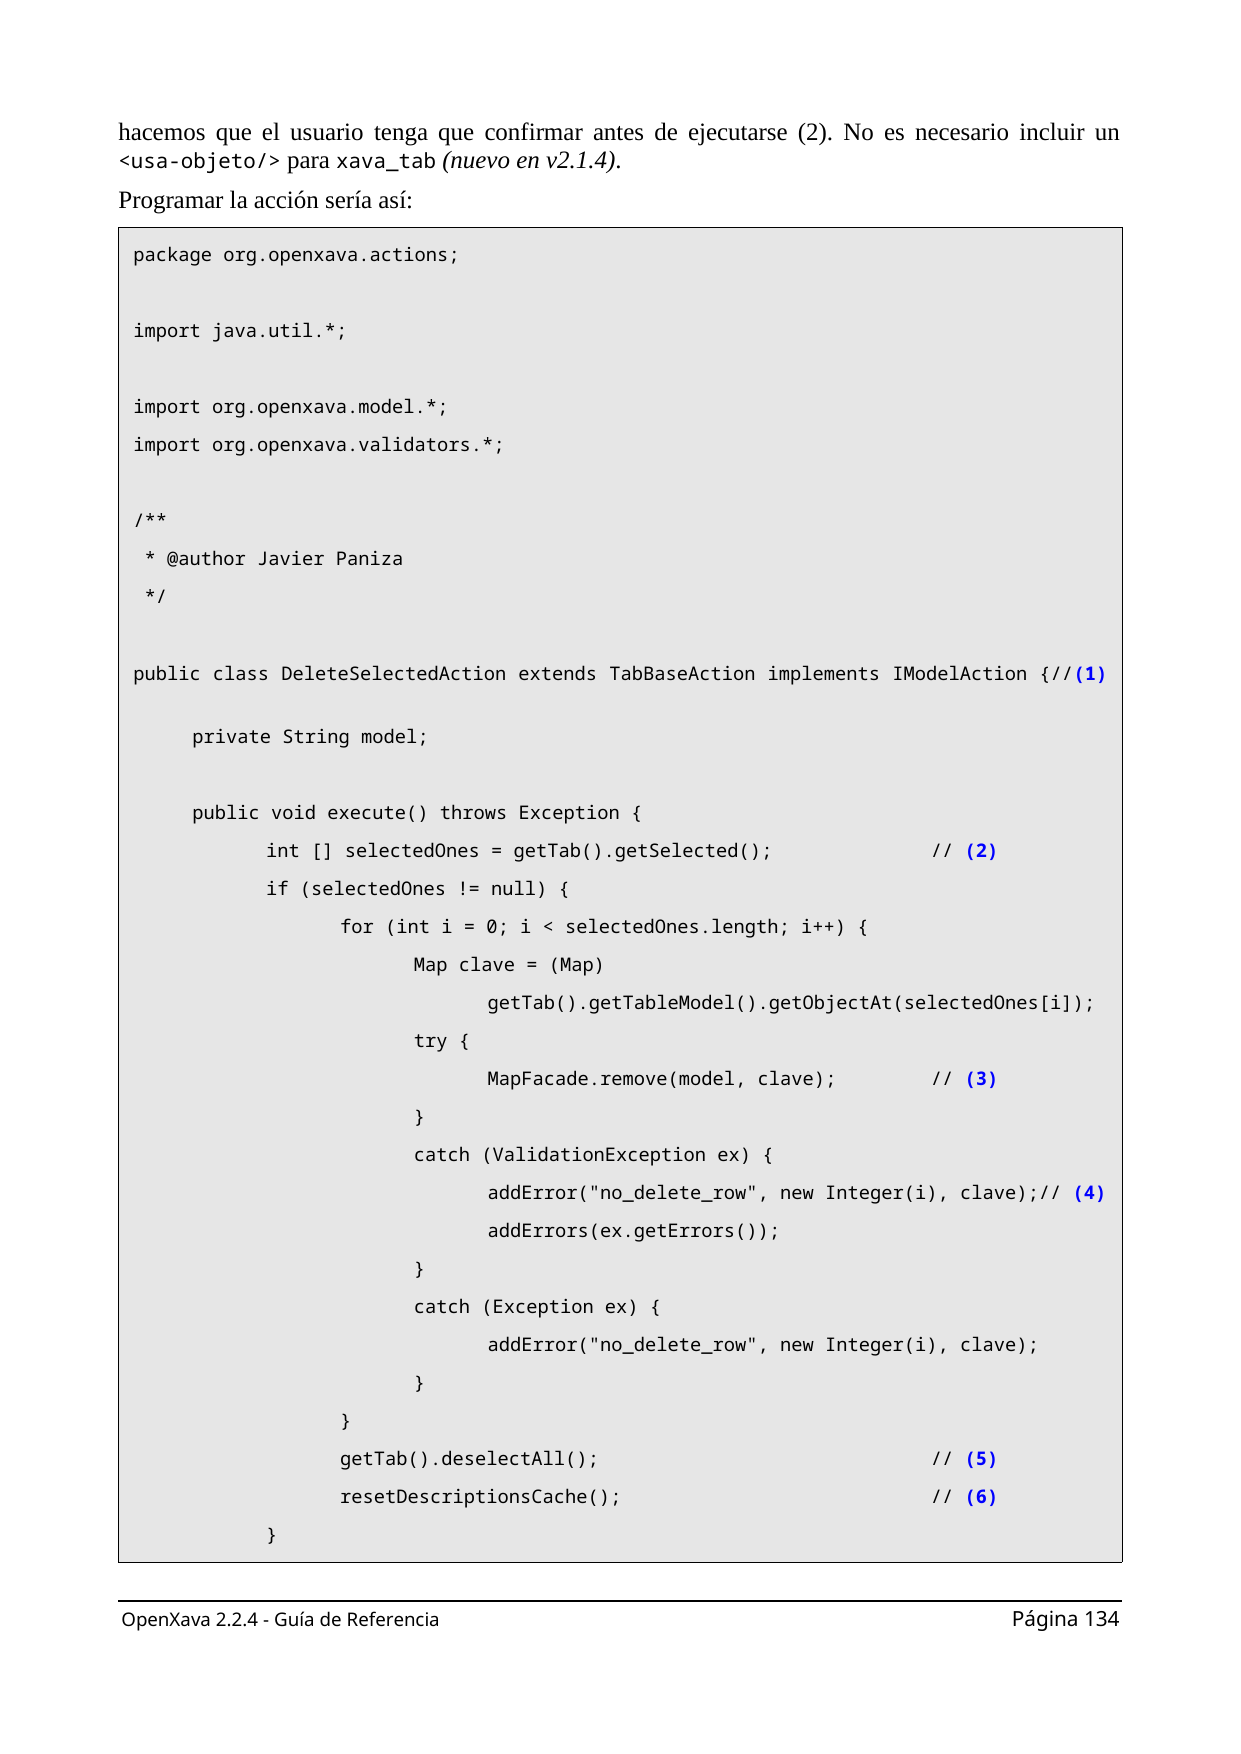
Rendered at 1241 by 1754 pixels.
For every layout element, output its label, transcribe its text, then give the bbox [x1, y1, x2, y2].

text if (selectedOnes != null) { [119, 861, 1122, 899]
text } [119, 1355, 1122, 1393]
text for (int i = 0; i < selectedOnes.length; i++) { [119, 899, 1122, 937]
text * @author Javier Paniza [119, 531, 1122, 569]
text import org.openxava.model.*; [119, 379, 1122, 417]
text Map clave = (Map) [119, 937, 1122, 975]
text MapFacade.remove(model, clave); // (3) [119, 1051, 1122, 1089]
text Programar la acción sería así: [118, 187, 1122, 214]
text hacemos que el usuario tenga que confirmar antes de ejecutarse (2). No es necesario incluir un <usa-objeto/> para xava_tab (nuevo en v2.1.4). [118, 118, 1122, 174]
text /** [119, 493, 1122, 531]
text catch (Exception ex) { [119, 1279, 1122, 1317]
text public class DeleteSelectedAction extends TabBaseAction implements IModelAction {//(1) [119, 645, 1122, 708]
text */ [119, 569, 1122, 607]
text import org.openxava.validators.*; [119, 417, 1122, 455]
text addError("no_delete_row", new Integer(i), clave);// (4) [119, 1165, 1122, 1203]
text addError("no_delete_row", new Integer(i), clave); [119, 1317, 1122, 1355]
text package org.openxava.actions; [119, 228, 1122, 265]
text catch (ValidationException ex) { [119, 1127, 1122, 1165]
text getTab().getTableModel().getObjectAt(selectedOnes[i]); [119, 975, 1122, 1013]
text } [119, 1089, 1122, 1127]
text resetDescriptionsCache(); // (6) [119, 1469, 1122, 1507]
text } [119, 1241, 1122, 1279]
text try { [119, 1013, 1122, 1051]
text getTab().deselectAll(); // (5) [119, 1431, 1122, 1469]
text int [] selectedOnes = getTab().getSelected(); // (2) [119, 823, 1122, 861]
text private String model; [119, 708, 1122, 747]
text addErrors(ex.getErrors()); [119, 1203, 1122, 1241]
text public void execute() throws Exception { [119, 784, 1122, 823]
text } [119, 1393, 1122, 1431]
text } [119, 1507, 1122, 1562]
text import java.util.*; [119, 303, 1122, 341]
